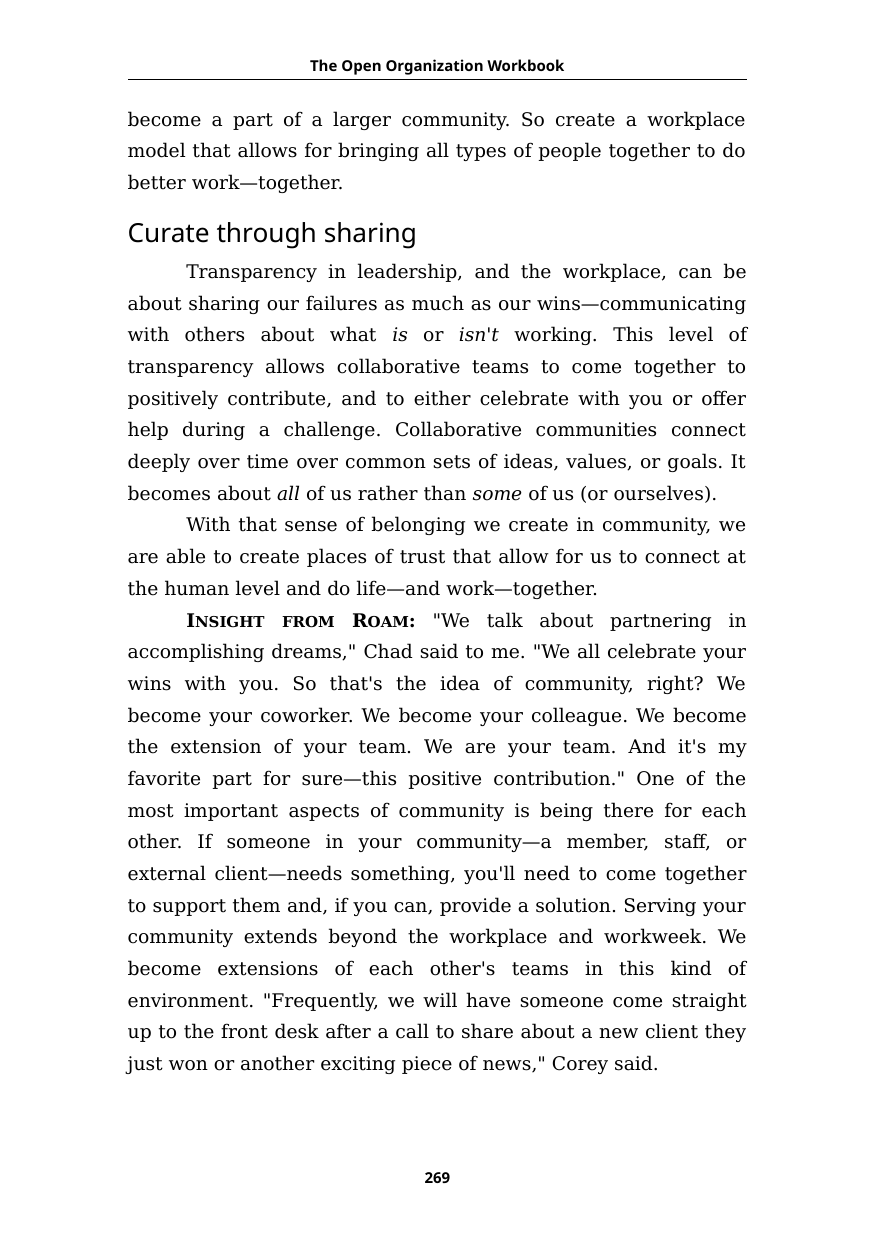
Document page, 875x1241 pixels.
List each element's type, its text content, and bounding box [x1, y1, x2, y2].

text With that sense of belonging we create in community, we are able to create places of trust that allow for us to connect at the human level and do life—and work—together. [127, 514, 747, 600]
text become a part of a larger community. So create a workplace model that allows for bringing all types of people together to do better work—together. [127, 109, 747, 194]
text Transparency in leadership, and the workplace, can be about sharing our failures as much as our wins—communicating with others about what is or isn't working. This level of transparency allows collaborative teams to come together to positively contribute, and to either celebrate with you or offer help during a challenge. Collaborative communities connect deeply over time over common sets of ideas, values, or goals. It becomes about all of us rather than some of us (or ourselves). [127, 261, 747, 505]
subtitle Curate through sharing [127, 218, 747, 249]
text Insight from Roam: "We talk about partnering in accomplishing dreams," Chad said to me. "We all celebrate your wins with you. So that's the idea of community, right? We become your coworker. We become your colleague. We become the extension of your team. We are your team. And it's my favorite part for sure—this positive contribution." One of the most important aspects of community is being there for each other. If someone in your community—a member, staff, or external client—needs something, you'll need to come together to support them and, if you can, provide a solution. Serving your community extends beyond the workplace and workweek. We become extensions of each other's teams in this kind of environment. "Frequently, we will have someone come straight up to the front desk after a call to share about a new client they just won or another exciting piece of news," Corey said. [127, 609, 747, 1075]
